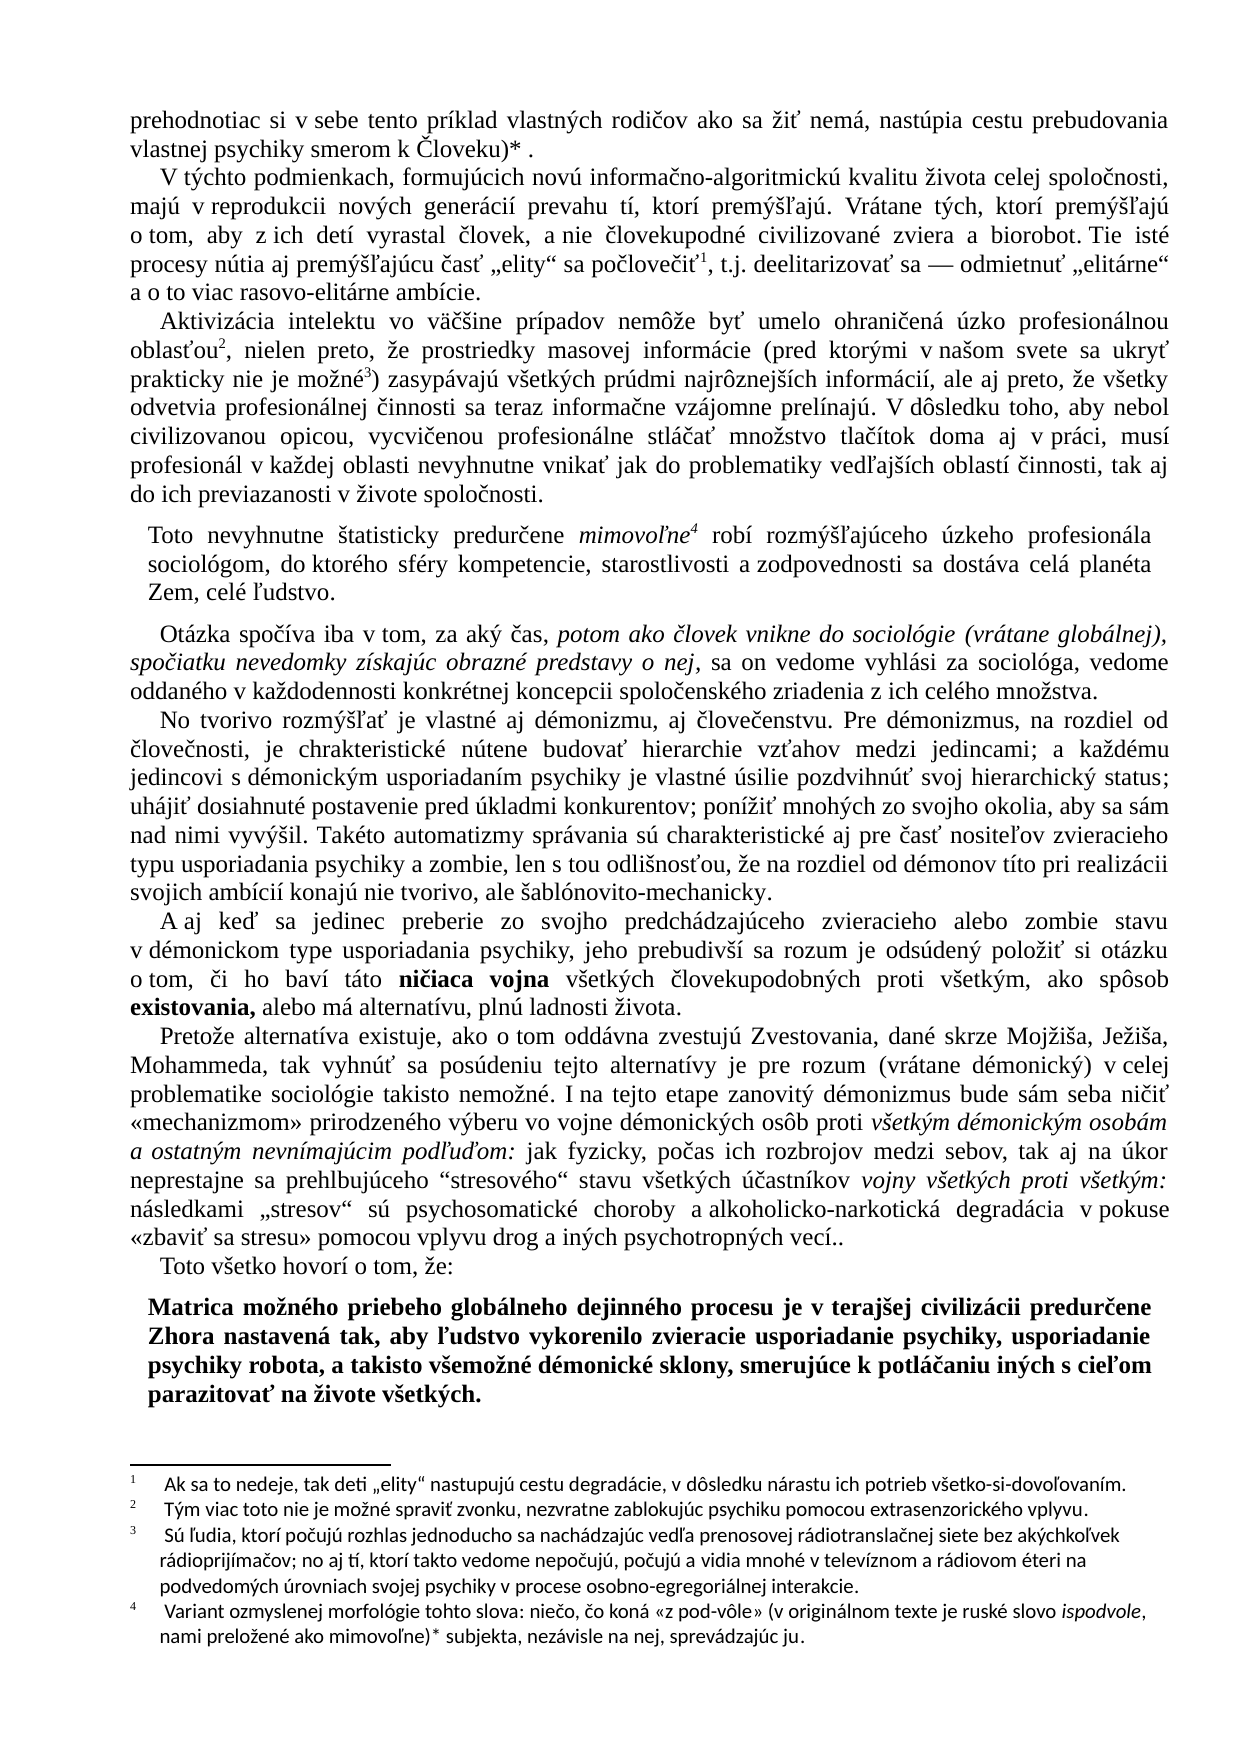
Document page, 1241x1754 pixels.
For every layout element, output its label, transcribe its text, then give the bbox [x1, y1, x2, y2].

text Маtrica možného priebeho globálneho dejinného procesu je v terajšej civilizácii predurčene Zhora nastavená tak, aby ľudstvo vykorenilo zvieracie usporiadanie psychiky, usporiadanie psychiky robota, a takisto všemožné démonické sklony, smerujúce k potláčaniu iných s cieľom parazitovať na živote všetkých. [148, 1292, 1152, 1407]
text Toto nevyhnutne štatisticky predurčene mimovoľne robí rozmýšľajúceho úzkeho profesionála sociológom, do ktorého sféry kompetencie, starostlivosti a zodpovednosti sa dostáva celá planéta Zem, celé ľudstvo. [148, 520, 1152, 606]
text Аktivizácia intelektu vo väčšine prípadov nemôže byť umelo ohraničená úzko profesionálnou oblasťou, nielen preto, že prostriedky masovej informácie (pred ktorými v našom svete sa ukryť prakticky nie je možné) zasypávajú všetkých prúdmi najrôznejších informácií, ale aj preto, že všetky odvetvia profesionálnej činnosti sa teraz informačne vzájomne prelínajú. V dôsledku toho, aby nebol civilizovanou opicou, vycvičenou profesionálne stláčať množstvo tlačítok doma aj v práci, musí profesionál v každej oblasti nevyhnutne vnikať jak do problematiky vedľajších oblastí činnosti, tak aj do ich previazanosti v živote spoločnosti. [130, 306, 1169, 507]
text V týchto podmienkach, formujúcich novú informačno-algoritmickú kvalitu života celej spoločnosti, majú v reprodukcii nových generácií prevahu tí, ktorí premýšľajú. Vrátane tých, ktorí premýšľajú o tom, aby z ich detí vyrastal človek, a nie človekupodné civilizované zviera a biorobot. Тiе isté procesy nútia aj premýšľajúcu časť „elity“ sa počlovečiť, t.j. deelitarizovať sa — оdmietnuť „elitárne“ a o to viac rasovo-elitárne ambície. [130, 162, 1169, 306]
text Toto všetko hovorí o tom, že: [130, 1251, 1169, 1280]
text Otázka spočíva iba v tom, za aký čas, potom ako človek vnikne do sociológie (vrátane globálnej), spočiatku nevedomky získajúc obrazné predstavy o nej, sa on vedome vyhlási za sociológa, vedome oddaného v každodennosti konkrétnej koncepcii spoločenského zriadenia z ich celého množstva. [130, 619, 1169, 705]
text prehodnotiac si v sebe tento príklad vlastných rodičov ako sa žiť nemá, nastúpia cestu prebudovania vlastnej psychiky smerom k Človeku)* . [130, 105, 1169, 162]
text Pretože alternatíva existuje, ako o tom oddávna zvestujú Zvestovania, dané skrze Mojžiša, Ježiša, Mohammeda, tak vyhnúť sa posúdeniu tejto alternatívy je pre rozum (vrátane démonický) v celej problematike sociológie takisto nemožné. I na tejto etape zanovitý démonizmus bude sám seba ničiť «mechanizmom» prirodzeného výberu vo vojne démonických osôb proti všetkým démonickým osobám a ostatným nevnímajúcim podľuďom: jak fyzicky, počas ich rozbrojov medzi sebov, tak aj na úkor neprestajne sa prehlbujúceho “stresového“ stavu všetkých účastníkov vojny všetkých proti všetkým: následkami „stresov“ sú psychosomatické choroby a alkoholicko-narkotická degradácia v pokuse «zbaviť sa stresu» pomocou vplyvu drog a iných psychotropných vecí.. [130, 1021, 1169, 1251]
text Ak sa to nedeje, tak deti „elity“ nastupujú cestu degradácie, v dôsledku nárastu ich potrieb všetko-si-dovoľovaním. [130, 1471, 1169, 1497]
text A aj keď sa jedinec preberie zo svojho predchádzajúceho zvieracieho alebo zombie stavu v démonickom type usporiadania psychiky, jeho prebudivší sa rozum je odsúdený položiť si otázku o tom, či ho baví táto ničiaca vojna všetkých človekupodobných proti všetkým, ako spôsob existovania, alebo má alternatívu, plnú ladnosti života. [130, 906, 1169, 1021]
text Sú ľudia, ktorí počujú rozhlas jednoducho sa nachádzajúc vedľa prenosovej rádiotranslačnej siete bez akýchkoľvek rádioprijímačov; no aj tí, ktorí takto vedome nepočujú, počujú a vidia mnohé v televíznоm a rádiovom éteri na podvedomých úrovniach svojej psychiky v procese osobno-egregoriálnej interakcie. [130, 1522, 1169, 1598]
text Variant ozmyslenej morfológie tohto slova: niečo, čo koná «z pod-vôle» (v originálnom texte je ruské slovo ispodvole, nami preložené ako mimovoľne)* subjekta, nezávisle na nej, sprevádzajúc ju. [130, 1598, 1169, 1649]
text No tvorivo rozmýšľať je vlastné aj démonizmu, aj človečenstvu. Pre démonizmus, na rozdiel od človečnosti, je chrakteristické nútene budovať hierarchie vzťahov medzi jedincami; а každému jedincovi s démonickým usporiadaním psychiky je vlastné úsilie pozdvihnúť svoj hierarchický status; uhájiť dosiahnuté postavenie pred úkladmi konkurentov; pоnížiť mnohých zo svojho okolia, aby sa sám nad nimi vyvýšil. Таkéto automatizmy správania sú charakteristické aj pre časť nositeľov zvieracieho typu usporiadania psychiky a zombie, len s tou odlišnosťou, že na rozdiel od démonov títo pri realizácii svojich ambícií konajú nie tvorivo, ale šablónovito-mechanicky. [130, 705, 1169, 906]
text Тým viac toto nie je možné spraviť zvonku, nezvratne zablokujúc psychiku pomocou extrasenzorického vplyvu. [130, 1497, 1169, 1522]
